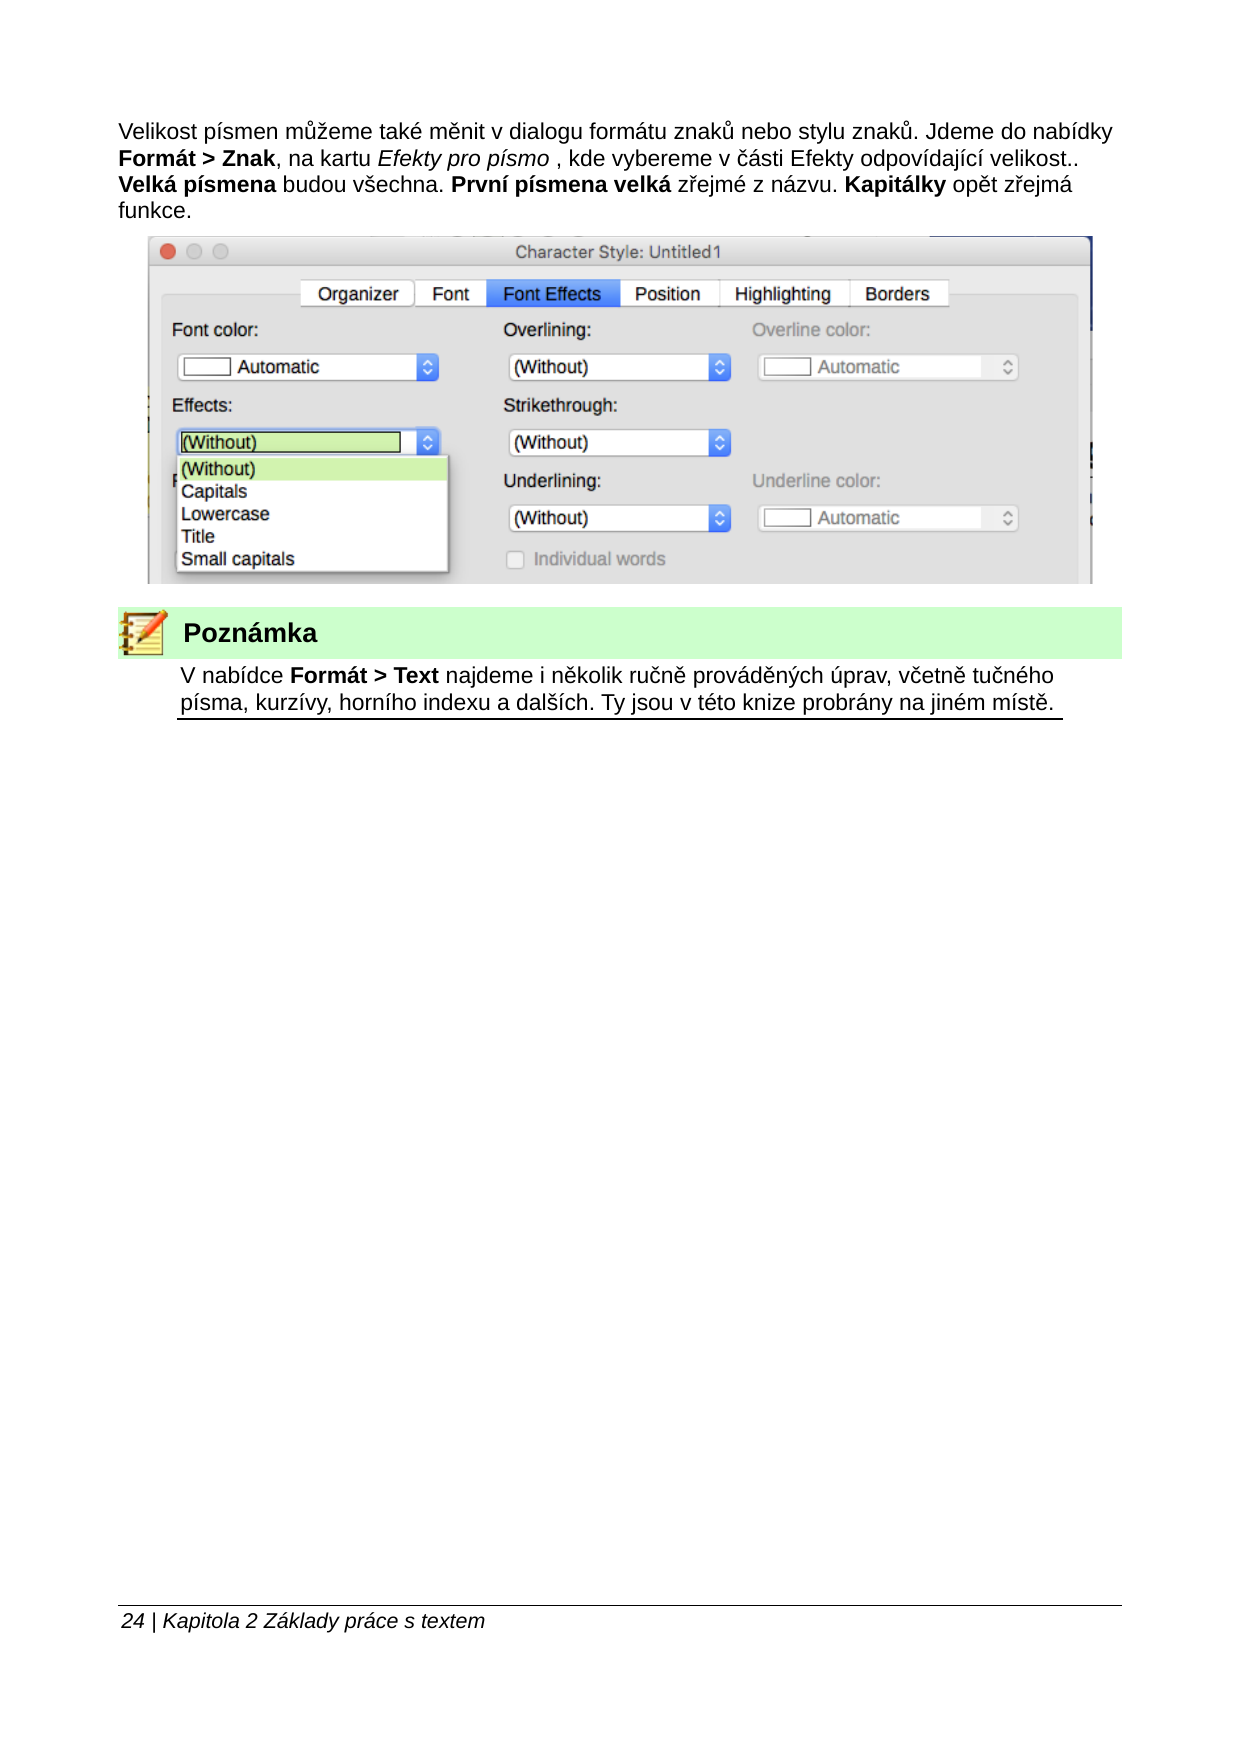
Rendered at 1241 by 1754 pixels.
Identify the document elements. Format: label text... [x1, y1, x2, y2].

picture [119, 608, 170, 659]
text Velikost písmen můžeme také měnit v dialogu formátu znaků nebo stylu znaků. Jdeme do nabídky Formát > Znak, na kartu Efekty pro písmo , kde vybereme v části Efekty odpovídající velikost.. Velká písmena budou všechna. První písmena velká zřejmé z názvu. Kapitálky opět zřejmá funkce. [118, 118, 1122, 223]
picture [147, 236, 1093, 584]
text V nabídce Formát > Text najdeme i několik ručně prováděných úprav, včetně tučného písma, kurzívy, horního indexu a dalších. Ty jsou v této knize probrány na jiném místě. [177, 659, 1063, 718]
subtitle Poznámka [118, 607, 1122, 659]
